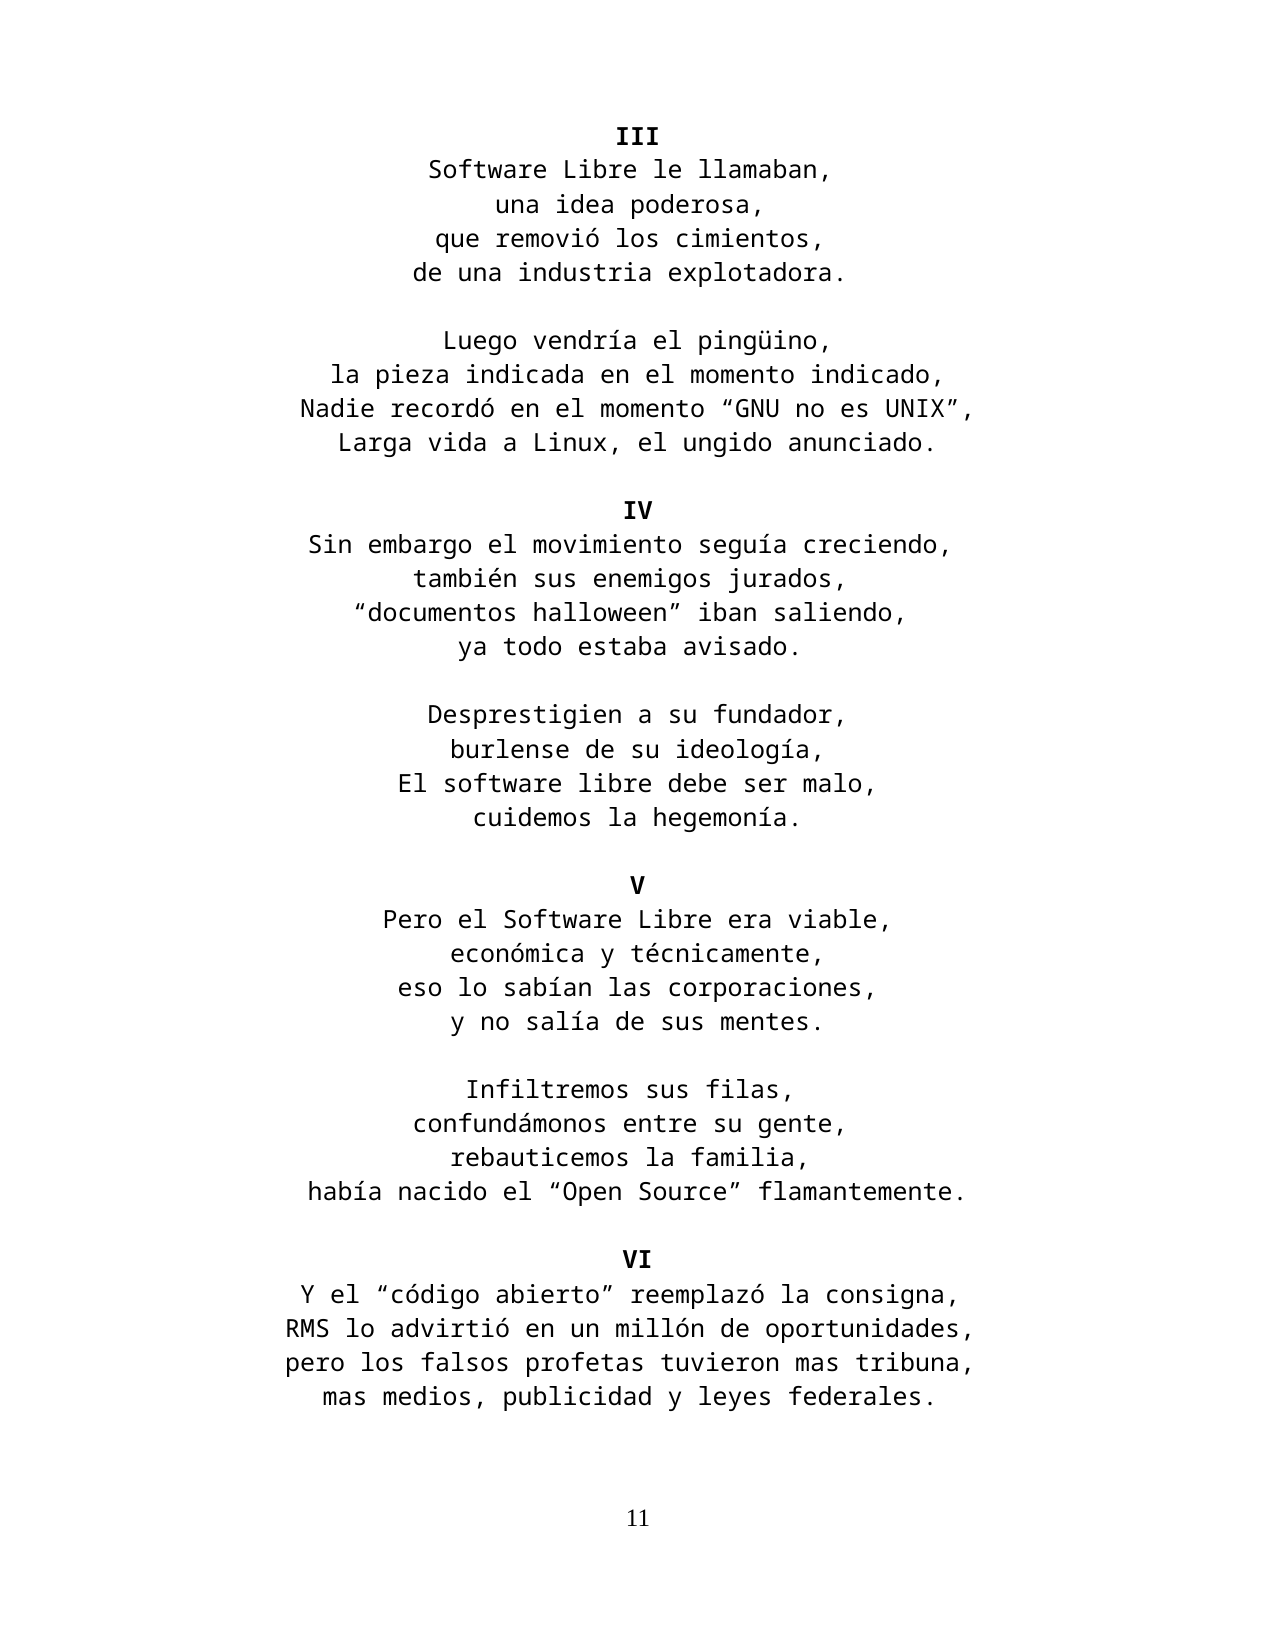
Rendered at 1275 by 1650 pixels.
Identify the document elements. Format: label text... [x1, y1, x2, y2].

text Larga vida a Linux, el ungido anunciado. [118, 425, 1157, 459]
text una idea poderosa, [118, 186, 1157, 220]
text RMS lo advirtió en un millón de oportunidades, [118, 1310, 1157, 1344]
text económica y técnicamente, [118, 936, 1157, 970]
text de una industria explotadora. [118, 254, 1157, 288]
text “documentos halloween” iban saliendo, [118, 595, 1157, 629]
text confundámonos entre su gente, [118, 1106, 1157, 1140]
text Pero el Software Libre era viable, [118, 902, 1157, 936]
text III [118, 118, 1157, 152]
text también sus enemigos jurados, [118, 561, 1157, 595]
text la pieza indicada en el momento indicado, [118, 357, 1157, 391]
text cuidemos la hegemonía. [118, 799, 1157, 833]
text V [118, 867, 1157, 902]
text había nacido el “Open Source” flamantemente. [118, 1174, 1157, 1208]
text rebauticemos la familia, [118, 1140, 1157, 1174]
text Luego vendría el pingüino, [118, 322, 1157, 357]
text Y el “código abierto” reemplazó la consigna, [118, 1276, 1157, 1310]
text Desprestigien a su fundador, [118, 697, 1157, 731]
text que removió los cimientos, [118, 220, 1157, 254]
text pero los falsos profetas tuvieron mas tribuna, [118, 1344, 1157, 1378]
text VI [118, 1242, 1157, 1276]
text ya todo estaba avisado. [118, 629, 1157, 663]
text eso lo sabían las corporaciones, [118, 970, 1157, 1004]
text Infiltremos sus filas, [118, 1072, 1157, 1106]
text Nadie recordó en el momento “GNU no es UNIX”, [118, 391, 1157, 425]
text IV [118, 493, 1157, 527]
text y no salía de sus mentes. [118, 1004, 1157, 1038]
text El software libre debe ser malo, [118, 765, 1157, 799]
text mas medios, publicidad y leyes federales. [118, 1378, 1157, 1412]
text burlense de su ideología, [118, 731, 1157, 765]
text Software Libre le llamaban, [118, 152, 1157, 186]
text Sin embargo el movimiento seguía creciendo, [118, 527, 1157, 561]
